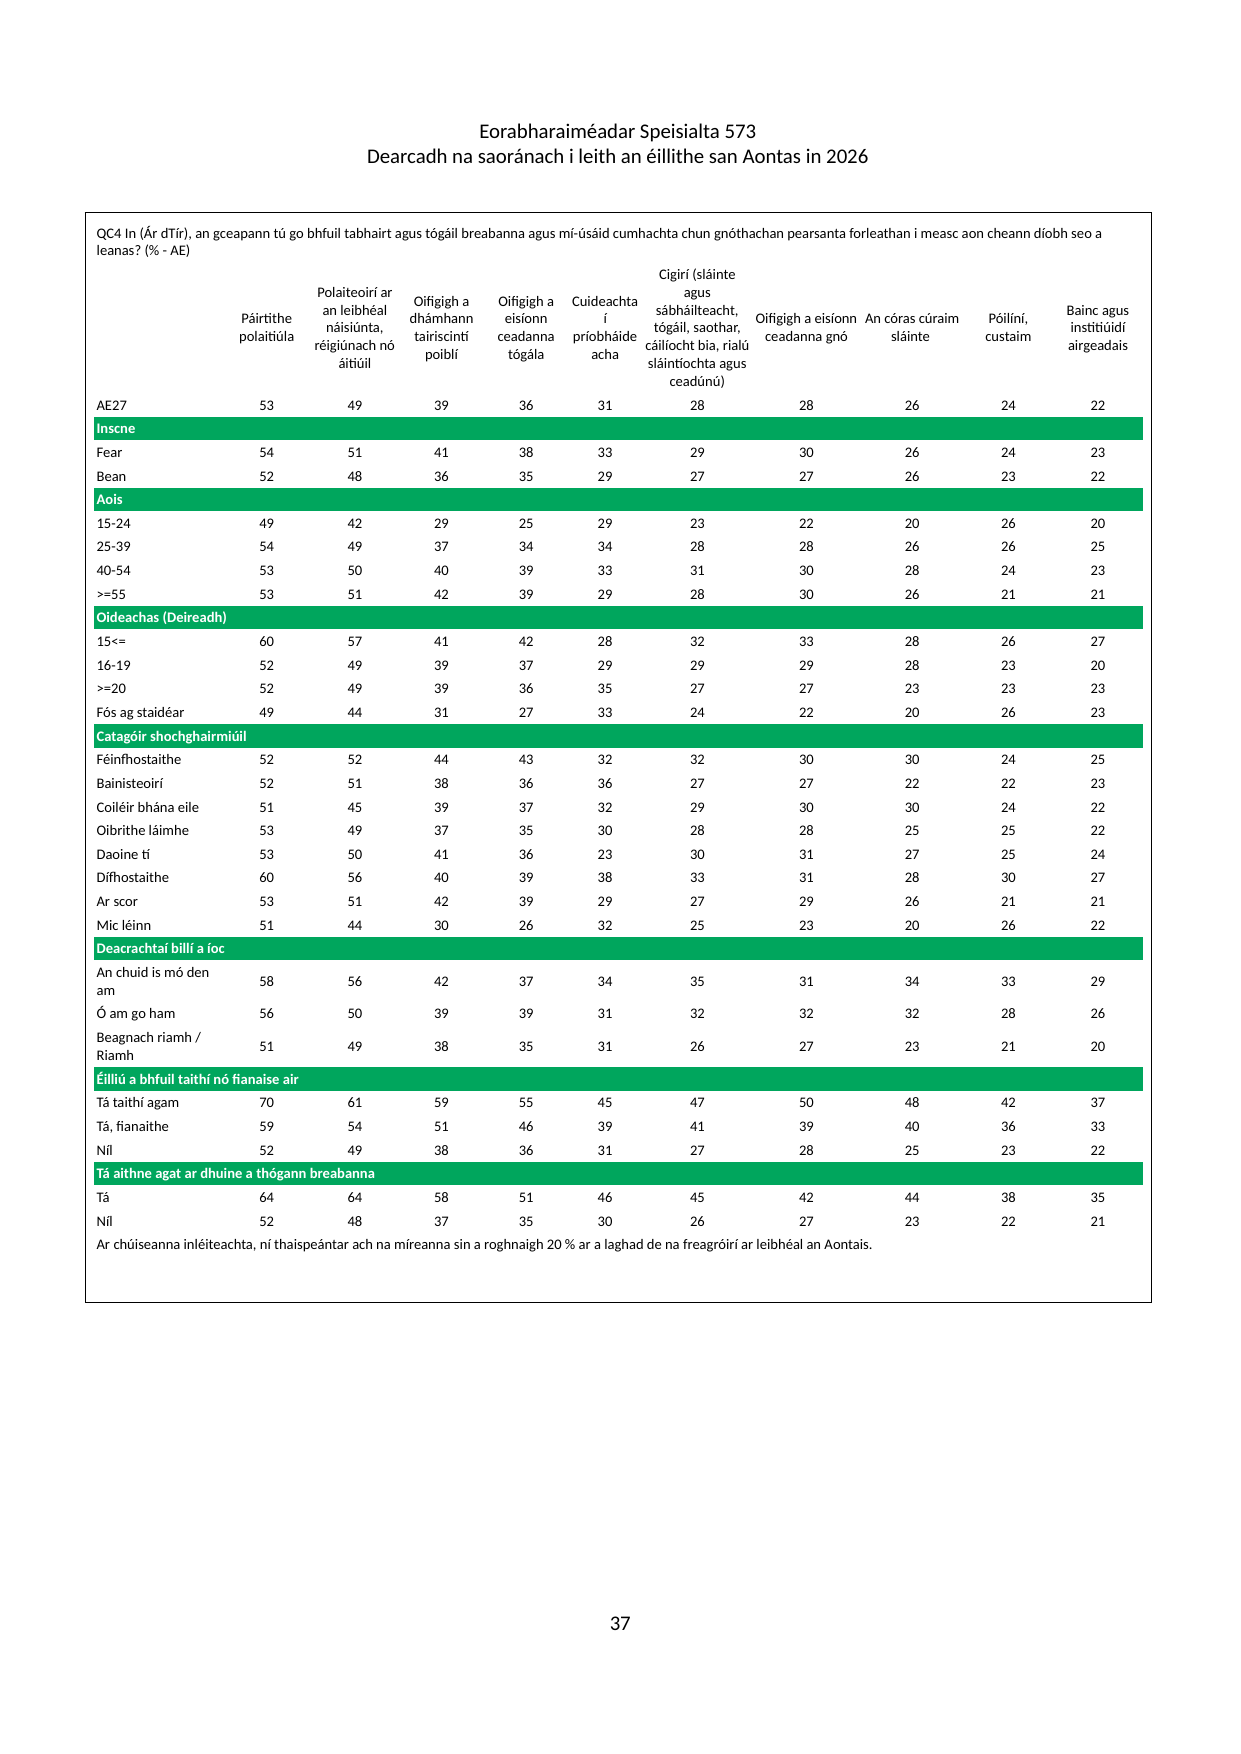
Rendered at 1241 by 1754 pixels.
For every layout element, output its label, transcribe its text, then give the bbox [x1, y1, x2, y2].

table_cell 22 [1053, 1138, 1143, 1162]
table_cell 40-54 [94, 559, 222, 582]
table_cell 54 [222, 440, 311, 464]
table_cell 56 [222, 1002, 311, 1026]
table_cell 36 [964, 1114, 1053, 1138]
table_cell 21 [964, 582, 1053, 606]
table_cell 39 [399, 795, 484, 818]
table_cell 36 [568, 771, 642, 795]
table_cell 29 [642, 440, 752, 464]
table_cell 32 [642, 748, 752, 771]
table_cell 35 [568, 677, 642, 700]
table_cell 37 [484, 653, 568, 677]
table_cell >=55 [94, 582, 222, 606]
table_cell 24 [964, 440, 1053, 464]
table_cell 25 [860, 1138, 963, 1162]
table_cell 26 [860, 464, 963, 487]
table_cell 31 [752, 842, 860, 866]
table_cell 53 [222, 890, 311, 913]
table_cell 38 [399, 1138, 484, 1162]
table_cell 37 [484, 795, 568, 818]
table_cell 32 [568, 748, 642, 771]
table_cell 29 [1053, 960, 1143, 1002]
table_cell 51 [222, 795, 311, 818]
table_cell 26 [860, 535, 963, 558]
table_cell 28 [752, 393, 860, 417]
table_cell 50 [311, 842, 398, 866]
table_cell An chuid is mó den am [94, 960, 222, 1002]
table_cell 49 [222, 511, 311, 535]
table_cell 25-39 [94, 535, 222, 558]
table_cell 42 [399, 960, 484, 1002]
table_cell 26 [860, 890, 963, 913]
table_cell Bean [94, 464, 222, 487]
table_cell 16-19 [94, 653, 222, 677]
table_cell 30 [399, 913, 484, 937]
table_cell 21 [964, 890, 1053, 913]
table_cell 36 [484, 677, 568, 700]
table_cell Oibrithe láimhe [94, 819, 222, 842]
table_cell 53 [222, 819, 311, 842]
table_cell 39 [399, 1002, 484, 1026]
table_cell 38 [568, 866, 642, 889]
table_cell 23 [1053, 559, 1143, 582]
table_cell Polaiteoirí ar an leibhéal náisiúnta, réigiúnach nó áitiúil [311, 263, 398, 393]
table_cell 38 [964, 1185, 1053, 1209]
table_cell 23 [1053, 440, 1143, 464]
table_cell 21 [1053, 890, 1143, 913]
table_cell 52 [222, 1138, 311, 1162]
table_cell 33 [752, 629, 860, 653]
table_cell 23 [964, 653, 1053, 677]
table_cell Catagóir shochghairmiúil [94, 724, 1143, 748]
table_cell 27 [752, 1209, 860, 1232]
table_cell 52 [222, 771, 311, 795]
table_cell Oifigigh a eisíonn ceadanna gnó [752, 263, 860, 393]
table_cell 37 [399, 1209, 484, 1232]
table_cell Tá aithne agat ar dhuine a thógann breabanna [94, 1162, 1143, 1185]
table_cell 50 [311, 559, 398, 582]
table_cell 34 [568, 960, 642, 1002]
table_cell 33 [642, 866, 752, 889]
table_cell Cuideachtaí príobháideacha [568, 263, 642, 393]
table_cell 27 [642, 890, 752, 913]
table_cell 27 [752, 1026, 860, 1067]
table_cell 32 [642, 1002, 752, 1026]
table_cell 24 [964, 559, 1053, 582]
table_cell 30 [752, 559, 860, 582]
table_cell 29 [752, 890, 860, 913]
table_cell 40 [860, 1114, 963, 1138]
table_cell 51 [311, 440, 398, 464]
table_cell 36 [484, 393, 568, 417]
table_cell 30 [752, 440, 860, 464]
table_cell 48 [860, 1091, 963, 1114]
table_cell 70 [222, 1091, 311, 1114]
table_cell 20 [1053, 653, 1143, 677]
table_cell 35 [642, 960, 752, 1002]
table_cell 30 [752, 748, 860, 771]
table_cell 23 [860, 1209, 963, 1232]
table_cell 42 [399, 890, 484, 913]
table_cell 25 [964, 819, 1053, 842]
table_cell Páirtithe polaitiúla [222, 263, 311, 393]
table_cell 24 [642, 700, 752, 724]
table_cell 51 [311, 890, 398, 913]
table_cell Dífhostaithe [94, 866, 222, 889]
table_cell 32 [568, 795, 642, 818]
table_cell 45 [311, 795, 398, 818]
table_cell 33 [568, 559, 642, 582]
table_cell 31 [642, 559, 752, 582]
table_cell 33 [1053, 1114, 1143, 1138]
table_cell 36 [399, 464, 484, 487]
table_cell Ar scor [94, 890, 222, 913]
table_cell 22 [1053, 464, 1143, 487]
table_cell 25 [1053, 748, 1143, 771]
table_cell 34 [568, 535, 642, 558]
table_cell 48 [311, 1209, 398, 1232]
table_cell 24 [964, 393, 1053, 417]
table_cell 35 [1053, 1185, 1143, 1209]
table_cell [94, 263, 222, 393]
table_cell 28 [642, 582, 752, 606]
table_cell 54 [222, 535, 311, 558]
table_cell 31 [568, 1138, 642, 1162]
table_cell 52 [311, 748, 398, 771]
table_cell 44 [399, 748, 484, 771]
table_cell 49 [311, 393, 398, 417]
table_cell Féinfhostaithe [94, 748, 222, 771]
table_cell 22 [860, 771, 963, 795]
table_cell 32 [860, 1002, 963, 1026]
table_cell 39 [484, 559, 568, 582]
table_cell 39 [484, 890, 568, 913]
table_cell 15-24 [94, 511, 222, 535]
table_cell 31 [568, 393, 642, 417]
table_cell Fear [94, 440, 222, 464]
table_cell 29 [568, 890, 642, 913]
table_cell 34 [860, 960, 963, 1002]
table_cell 28 [642, 393, 752, 417]
table_cell Daoine tí [94, 842, 222, 866]
table_cell 46 [484, 1114, 568, 1138]
table_cell 49 [311, 535, 398, 558]
table_cell 28 [752, 535, 860, 558]
table_cell Coiléir bhána eile [94, 795, 222, 818]
table_cell 41 [399, 842, 484, 866]
table_cell 30 [964, 866, 1053, 889]
table_cell 40 [399, 559, 484, 582]
table_cell 25 [860, 819, 963, 842]
table_cell 32 [752, 1002, 860, 1026]
table_cell 39 [484, 582, 568, 606]
table_cell 28 [642, 819, 752, 842]
table_cell 20 [1053, 511, 1143, 535]
table_cell Beagnach riamh / Riamh [94, 1026, 222, 1067]
table_cell 27 [484, 700, 568, 724]
table_cell 31 [568, 1026, 642, 1067]
table_cell 30 [860, 748, 963, 771]
table_cell Bainc agus institiúidí airgeadais [1053, 263, 1143, 393]
table_cell Tá taithí agam [94, 1091, 222, 1114]
table_cell Deacrachtaí billí a íoc [94, 937, 1143, 960]
table_cell 53 [222, 582, 311, 606]
table_cell 59 [399, 1091, 484, 1114]
table_cell 60 [222, 866, 311, 889]
table_cell 26 [860, 440, 963, 464]
table_cell 39 [399, 393, 484, 417]
table_cell AE27 [94, 393, 222, 417]
table_cell 31 [752, 866, 860, 889]
table_cell 38 [399, 771, 484, 795]
table_cell 22 [1053, 393, 1143, 417]
table_cell 27 [860, 842, 963, 866]
table_cell 20 [1053, 1026, 1143, 1067]
table_cell 28 [860, 866, 963, 889]
table_cell 43 [484, 748, 568, 771]
table_cell 22 [1053, 913, 1143, 937]
table_cell 26 [1053, 1002, 1143, 1026]
table_cell 54 [311, 1114, 398, 1138]
table_cell 27 [642, 771, 752, 795]
table_cell 23 [1053, 771, 1143, 795]
table_cell 56 [311, 960, 398, 1002]
table_cell Oideachas (Deireadh) [94, 606, 1143, 629]
table_cell 37 [399, 535, 484, 558]
table_cell 28 [752, 819, 860, 842]
table_cell 29 [399, 511, 484, 535]
table_cell 23 [1053, 700, 1143, 724]
table_cell 49 [311, 1138, 398, 1162]
table_cell 26 [964, 535, 1053, 558]
table_cell Aois [94, 488, 1143, 511]
table_cell 23 [964, 1138, 1053, 1162]
table_cell 44 [860, 1185, 963, 1209]
table_cell 29 [568, 464, 642, 487]
table_cell 36 [484, 842, 568, 866]
table_cell 41 [399, 629, 484, 653]
table_cell Inscne [94, 417, 1143, 440]
table_header QC4 In (Ár dTír), an gceapann tú go bhfuil tabhairt agus tógáil breabanna agus mí-úsáid cumhachta chun gnóthachan pearsanta forleathan i measc aon cheann díobh seo a leanas? (% - AE) [94, 221, 1143, 262]
table_cell 51 [399, 1114, 484, 1138]
table_cell 29 [752, 653, 860, 677]
table_cell Tá [94, 1185, 222, 1209]
table_cell 55 [484, 1091, 568, 1114]
table_cell Ar chúiseanna inléiteachta, ní thaispeántar ach na míreanna sin a roghnaigh 20 % ar a laghad de na freagróirí ar leibhéal an Aontais. [94, 1233, 1143, 1256]
table_cell 42 [484, 629, 568, 653]
table_cell Cigirí (sláinte agus sábháilteacht, tógáil, saothar, cáilíocht bia, rialú sláintíochta agus ceadúnú) [642, 263, 752, 393]
table_cell 64 [311, 1185, 398, 1209]
table_cell 27 [752, 464, 860, 487]
table_cell 21 [1053, 1209, 1143, 1232]
table_cell 20 [860, 511, 963, 535]
table_cell 49 [311, 653, 398, 677]
table_cell 52 [222, 464, 311, 487]
table_cell 42 [311, 511, 398, 535]
table_cell 28 [860, 559, 963, 582]
table_cell 28 [568, 629, 642, 653]
table_cell 51 [484, 1185, 568, 1209]
table_cell 48 [311, 464, 398, 487]
table_cell 27 [1053, 629, 1143, 653]
table_cell 41 [399, 440, 484, 464]
table_cell 40 [399, 866, 484, 889]
table_cell 45 [642, 1185, 752, 1209]
table_cell 53 [222, 393, 311, 417]
table_cell 46 [568, 1185, 642, 1209]
table_cell 21 [1053, 582, 1143, 606]
table_cell 23 [642, 511, 752, 535]
table_cell 35 [484, 464, 568, 487]
table_cell 20 [860, 700, 963, 724]
table_cell 24 [964, 748, 1053, 771]
table_cell Ó am go ham [94, 1002, 222, 1026]
table_cell 27 [752, 771, 860, 795]
table_cell 31 [568, 1002, 642, 1026]
table_cell 28 [752, 1138, 860, 1162]
table_cell 60 [222, 629, 311, 653]
table_cell 30 [642, 842, 752, 866]
table_cell 39 [752, 1114, 860, 1138]
table_cell 23 [860, 677, 963, 700]
table_cell 36 [484, 1138, 568, 1162]
table_cell 23 [964, 677, 1053, 700]
table_cell 30 [752, 582, 860, 606]
table_cell 26 [860, 393, 963, 417]
table_cell 25 [484, 511, 568, 535]
table_cell Níl [94, 1209, 222, 1232]
table_cell 32 [568, 913, 642, 937]
table_cell 41 [642, 1114, 752, 1138]
table_cell 24 [1053, 842, 1143, 866]
table_cell 45 [568, 1091, 642, 1114]
table_cell 32 [642, 629, 752, 653]
table_cell 23 [860, 1026, 963, 1067]
table_cell 51 [222, 1026, 311, 1067]
table_cell Bainisteoirí [94, 771, 222, 795]
table_cell 42 [964, 1091, 1053, 1114]
table_cell Oifigigh a eisíonn ceadanna tógála [484, 263, 568, 393]
table_cell 35 [484, 819, 568, 842]
table_cell 51 [311, 582, 398, 606]
table_cell 53 [222, 559, 311, 582]
table_cell 27 [642, 464, 752, 487]
table_cell 52 [222, 677, 311, 700]
table_cell 26 [964, 629, 1053, 653]
table_cell 26 [484, 913, 568, 937]
table_cell 42 [399, 582, 484, 606]
table_cell 39 [399, 677, 484, 700]
table_cell 36 [484, 771, 568, 795]
table_cell 26 [964, 700, 1053, 724]
table_cell 29 [568, 582, 642, 606]
table_cell 22 [752, 511, 860, 535]
table_cell Fós ag staidéar [94, 700, 222, 724]
table_cell 49 [311, 1026, 398, 1067]
table_cell 44 [311, 913, 398, 937]
table_cell 39 [484, 866, 568, 889]
table_cell 37 [399, 819, 484, 842]
table_cell 39 [484, 1002, 568, 1026]
table_cell 26 [642, 1026, 752, 1067]
table_cell 22 [964, 771, 1053, 795]
table_cell 49 [311, 819, 398, 842]
table_cell 64 [222, 1185, 311, 1209]
table_cell Tá, fianaithe [94, 1114, 222, 1138]
table_cell 23 [1053, 677, 1143, 700]
table_cell 27 [642, 1138, 752, 1162]
table_cell 35 [484, 1026, 568, 1067]
table_cell 30 [568, 819, 642, 842]
table_cell 47 [642, 1091, 752, 1114]
table_cell 56 [311, 866, 398, 889]
table_cell 38 [399, 1026, 484, 1067]
table_cell 26 [860, 582, 963, 606]
table_cell 37 [1053, 1091, 1143, 1114]
table_cell 22 [964, 1209, 1053, 1232]
table_cell 23 [752, 913, 860, 937]
table_cell 37 [484, 960, 568, 1002]
table_cell 23 [568, 842, 642, 866]
table_cell 22 [1053, 795, 1143, 818]
table_cell Níl [94, 1138, 222, 1162]
table_cell 15<= [94, 629, 222, 653]
table_cell 27 [1053, 866, 1143, 889]
table_cell Póilíní, custaim [964, 263, 1053, 393]
table_cell 22 [1053, 819, 1143, 842]
table_cell Oifigigh a dhámhann tairiscintí poiblí [399, 263, 484, 393]
table_cell 29 [642, 795, 752, 818]
table_cell 52 [222, 748, 311, 771]
table_cell 30 [752, 795, 860, 818]
table_cell 22 [752, 700, 860, 724]
table_cell 51 [311, 771, 398, 795]
table_cell 20 [860, 913, 963, 937]
table_cell 26 [964, 511, 1053, 535]
table_cell 29 [568, 511, 642, 535]
table_cell 30 [568, 1209, 642, 1232]
table_cell 33 [964, 960, 1053, 1002]
table_cell 58 [399, 1185, 484, 1209]
table_cell 57 [311, 629, 398, 653]
table_cell 52 [222, 1209, 311, 1232]
table_cell 29 [642, 653, 752, 677]
table_cell 25 [964, 842, 1053, 866]
table_cell 33 [568, 700, 642, 724]
table_cell 61 [311, 1091, 398, 1114]
table_cell 26 [964, 913, 1053, 937]
table_cell 28 [642, 535, 752, 558]
table_cell 44 [311, 700, 398, 724]
table_cell 24 [964, 795, 1053, 818]
table_cell 28 [860, 629, 963, 653]
table_cell 50 [752, 1091, 860, 1114]
table_cell 26 [642, 1209, 752, 1232]
table_cell 39 [399, 653, 484, 677]
table_cell 30 [860, 795, 963, 818]
table_cell 35 [484, 1209, 568, 1232]
table_cell >=20 [94, 677, 222, 700]
table_cell 59 [222, 1114, 311, 1138]
table_cell 42 [752, 1185, 860, 1209]
table_cell 23 [964, 464, 1053, 487]
table_cell Mic léinn [94, 913, 222, 937]
table_cell 21 [964, 1026, 1053, 1067]
table_cell 33 [568, 440, 642, 464]
table_cell 51 [222, 913, 311, 937]
table_cell 39 [568, 1114, 642, 1138]
table_cell 27 [642, 677, 752, 700]
table_cell 28 [964, 1002, 1053, 1026]
table_cell 49 [311, 677, 398, 700]
table_cell 52 [222, 653, 311, 677]
table_cell 53 [222, 842, 311, 866]
table_cell 58 [222, 960, 311, 1002]
table_cell 28 [860, 653, 963, 677]
table_cell 34 [484, 535, 568, 558]
table_cell 29 [568, 653, 642, 677]
table_cell An córas cúraim sláinte [860, 263, 963, 393]
table_cell 50 [311, 1002, 398, 1026]
table_cell 27 [752, 677, 860, 700]
table_cell 25 [642, 913, 752, 937]
table_cell 31 [752, 960, 860, 1002]
table_cell 38 [484, 440, 568, 464]
table_cell Éilliú a bhfuil taithí nó fianaise air [94, 1067, 1143, 1091]
table_cell 25 [1053, 535, 1143, 558]
table_cell 31 [399, 700, 484, 724]
table_cell 49 [222, 700, 311, 724]
